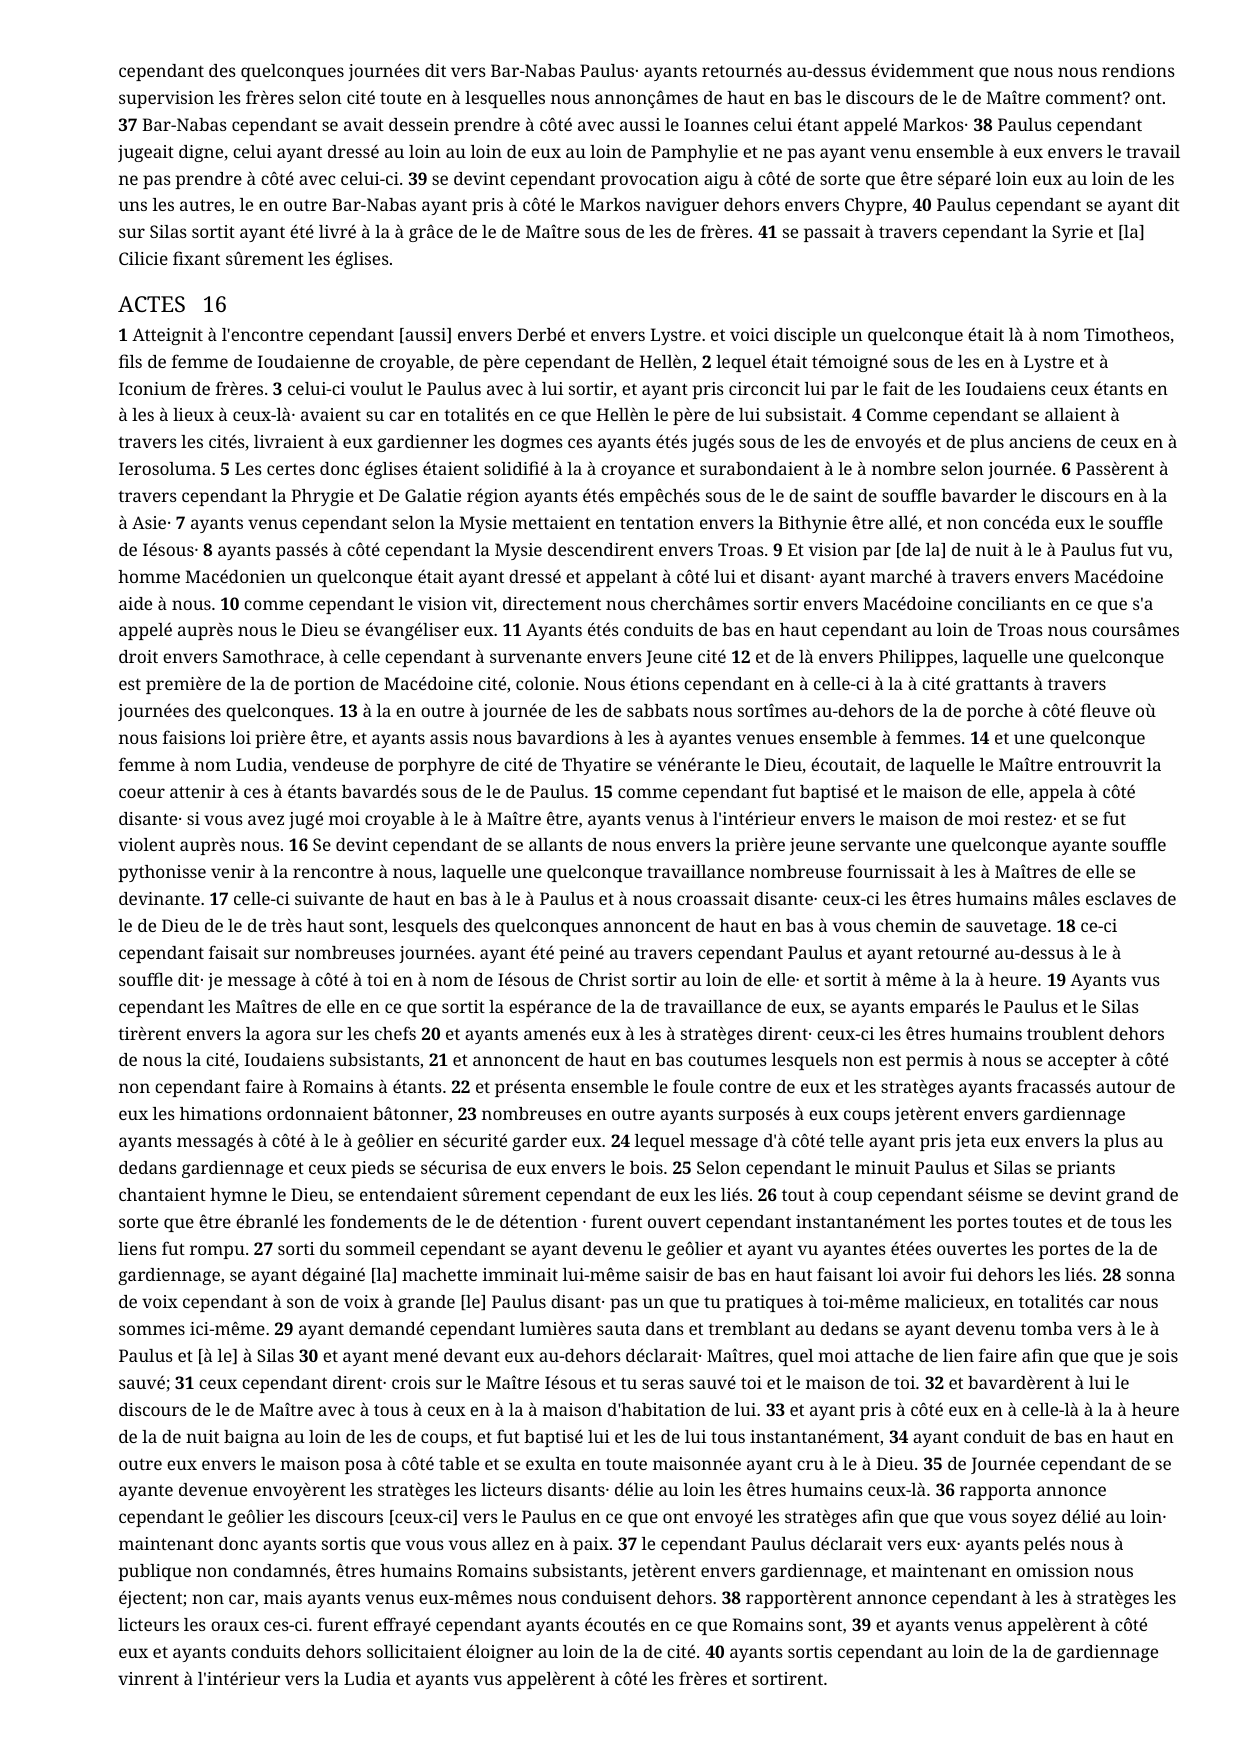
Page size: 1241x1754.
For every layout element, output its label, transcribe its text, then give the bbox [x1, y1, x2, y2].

text 1 Atteignit à l'encontre cependant [aussi] envers Derbé et envers Lystre. et voici disciple un quelconque était là à nom Timotheos, fils de femme de Ioudaienne de croyable, de père cependant de Hellèn, 2 lequel était témoigné sous de les en à Lystre et à Iconium de frères. 3 celui-ci voulut le Paulus avec à lui sortir, et ayant pris circoncit lui par le fait de les Ioudaiens ceux étants en à les à lieux à ceux-là· avaient su car en totalités en ce que Hellèn le père de lui subsistait. 4 Comme cependant se allaient à travers les cités, livraient à eux gardienner les dogmes ces ayants étés jugés sous de les de envoyés et de plus anciens de ceux en à Ierosoluma. 5 Les certes donc églises étaient solidifié à la à croyance et surabondaient à le à nombre selon journée. 6 Passèrent à travers cependant la Phrygie et De Galatie région ayants étés empêchés sous de le de saint de souffle bavarder le discours en à la à Asie· 7 ayants venus cependant selon la Mysie mettaient en tentation envers la Bithynie être allé, et non concéda eux le souffle de Iésous· 8 ayants passés à côté cependant la Mysie descendirent envers Troas. 9 Et vision par [de la] de nuit à le à Paulus fut vu, homme Macédonien un quelconque était ayant dressé et appelant à côté lui et disant· ayant marché à travers envers Macédoine aide à nous. 10 comme cependant le vision vit, directement nous cherchâmes sortir envers Macédoine conciliants en ce que s'a appelé auprès nous le Dieu se évangéliser eux. 11 Ayants étés conduits de bas en haut cependant au loin de Troas nous coursâmes droit envers Samothrace, à celle cependant à survenante envers Jeune cité 12 et de là envers Philippes, laquelle une quelconque est première de la de portion de Macédoine cité, colonie. Nous étions cependant en à celle-ci à la à cité grattants à travers journées des quelconques. 13 à la en outre à journée de les de sabbats nous sortîmes au-dehors de la de porche à côté fleuve où nous faisions loi prière être, et ayants assis nous bavardions à les à ayantes venues ensemble à femmes. 14 et une quelconque femme à nom Ludia, vendeuse de porphyre de cité de Thyatire se vénérante le Dieu, écoutait, de laquelle le Maître entrouvrit la coeur attenir à ces à étants bavardés sous de le de Paulus. 15 comme cependant fut baptisé et le maison de elle, appela à côté disante· si vous avez jugé moi croyable à le à Maître être, ayants venus à l'intérieur envers le maison de moi restez· et se fut violent auprès nous. 16 Se devint cependant de se allants de nous envers la prière jeune servante une quelconque ayante souffle pythonisse venir à la rencontre à nous, laquelle une quelconque travaillance nombreuse fournissait à les à Maîtres de elle se devinante. 17 celle-ci suivante de haut en bas à le à Paulus et à nous croassait disante· ceux-ci les êtres humains mâles esclaves de le de Dieu de le de très haut sont, lesquels des quelconques annoncent de haut en bas à vous chemin de sauvetage. 18 ce-ci cependant faisait sur nombreuses journées. ayant été peiné au travers cependant Paulus et ayant retourné au-dessus à le à souffle dit· je message à côté à toi en à nom de Iésous de Christ sortir au loin de elle· et sortit à même à la à heure. 19 Ayants vus cependant les Maîtres de elle en ce que sortit la espérance de la de travaillance de eux, se ayants emparés le Paulus et le Silas tirèrent envers la agora sur les chefs 20 et ayants amenés eux à les à stratèges dirent· ceux-ci les êtres humains troublent dehors de nous la cité, Ioudaiens subsistants, 21 et annoncent de haut en bas coutumes lesquels non est permis à nous se accepter à côté non cependant faire à Romains à étants. 22 et présenta ensemble le foule contre de eux et les stratèges ayants fracassés autour de eux les himations ordonnaient bâtonner, 23 nombreuses en outre ayants surposés à eux coups jetèrent envers gardiennage ayants messagés à côté à le à geôlier en sécurité garder eux. 24 lequel message d'à côté telle ayant pris jeta eux envers la plus au dedans gardiennage et ceux pieds se sécurisa de eux envers le bois. 25 Selon cependant le minuit Paulus et Silas se priants chantaient hymne le Dieu, se entendaient sûrement cependant de eux les liés. 26 tout à coup cependant séisme se devint grand de sorte que être ébranlé les fondements de le de détention · furent ouvert cependant instantanément les portes toutes et de tous les liens fut rompu. 27 sorti du sommeil cependant se ayant devenu le geôlier et ayant vu ayantes étées ouvertes les portes de la de gardiennage, se ayant dégainé [la] machette imminait lui-même saisir de bas en haut faisant loi avoir fui dehors les liés. 28 sonna de voix cependant à son de voix à grande [le] Paulus disant· pas un que tu pratiques à toi-même malicieux, en totalités car nous sommes ici-même. 29 ayant demandé cependant lumières sauta dans et tremblant au dedans se ayant devenu tomba vers à le à Paulus et [à le] à Silas 30 et ayant mené devant eux au-dehors déclarait· Maîtres, quel moi attache de lien faire afin que que je sois sauvé; 31 ceux cependant dirent· crois sur le Maître Iésous et tu seras sauvé toi et le maison de toi. 32 et bavardèrent à lui le discours de le de Maître avec à tous à ceux en à la à maison d'habitation de lui. 33 et ayant pris à côté eux en à celle-là à la à heure de la de nuit baigna au loin de les de coups, et fut baptisé lui et les de lui tous instantanément, 34 ayant conduit de bas en haut en outre eux envers le maison posa à côté table et se exulta en toute maisonnée ayant cru à le à Dieu. 35 de Journée cependant de se ayante devenue envoyèrent les stratèges les licteurs disants· délie au loin les êtres humains ceux-là. 36 rapporta annonce cependant le geôlier les discours [ceux-ci] vers le Paulus en ce que ont envoyé les stratèges afin que que vous soyez délié au loin· maintenant donc ayants sortis que vous vous allez en à paix. 37 le cependant Paulus déclarait vers eux· ayants pelés nous à publique non condamnés, êtres humains Romains subsistants, jetèrent envers gardiennage, et maintenant en omission nous éjectent; non car, mais ayants venus eux-mêmes nous conduisent dehors. 38 rapportèrent annonce cependant à les à stratèges les licteurs les oraux ces-ci. furent effrayé cependant ayants écoutés en ce que Romains sont, 39 et ayants venus appelèrent à côté eux et ayants conduits dehors sollicitaient éloigner au loin de la de cité. 40 ayants sortis cependant au loin de la de gardiennage vinrent à l'intérieur vers la Ludia et ayants vus appelèrent à côté les frères et sortirent. [118, 323, 1181, 1690]
text cependant des quelconques journées dit vers Bar-Nabas Paulus· ayants retournés au-dessus évidemment que nous nous rendions supervision les frères selon cité toute en à lesquelles nous annonçâmes de haut en bas le discours de le de Maître comment? ont. 37 Bar-Nabas cependant se avait dessein prendre à côté avec aussi le Ioannes celui étant appelé Markos· 38 Paulus cependant jugeait digne, celui ayant dressé au loin au loin de eux au loin de Pamphylie et ne pas ayant venu ensemble à eux envers le travail ne pas prendre à côté avec celui-ci. 39 se devint cependant provocation aigu à côté de sorte que être séparé loin eux au loin de les uns les autres, le en outre Bar-Nabas ayant pris à côté le Markos naviguer dehors envers Chypre, 40 Paulus cependant se ayant dit sur Silas sortit ayant été livré à la à grâce de le de Maître sous de les de frères. 41 se passait à travers cependant la Syrie et [la] Cilicie fixant sûrement les églises. [118, 59, 1181, 271]
text ACTES 16 [118, 289, 1181, 318]
